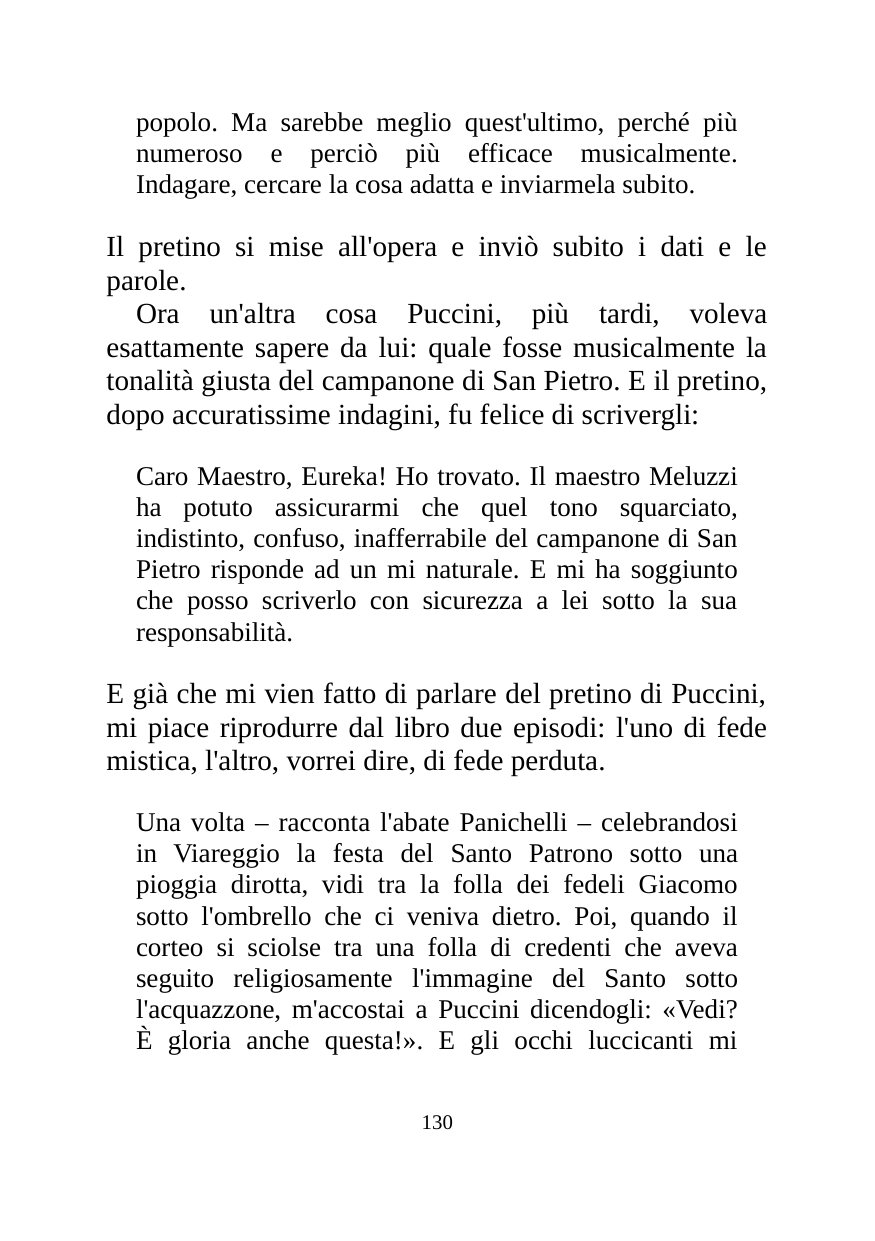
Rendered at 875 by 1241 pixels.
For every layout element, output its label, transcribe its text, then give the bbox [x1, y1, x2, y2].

text E già che mi vien fatto di parlare del pretino di Puccini, mi piace riprodurre dal libro due episodi: l'uno di fede mistica, l'altro, vorrei dire, di fede perduta. [106, 676, 768, 777]
text Il pretino si mise all'opera e inviò subito i dati e le parole. [106, 229, 768, 296]
text Ora un'altra cosa Puccini, più tardi, voleva esattamente sapere da lui: quale fosse musicalmente la tonalità giusta del campanone di San Pietro. E il pretino, dopo accuratissime indagini, fu felice di scrivergli: [106, 296, 768, 430]
text Caro Maestro, Eureka! Ho trovato. Il maestro Meluzzi ha potuto assicurarmi che quel tono squarciato, indistinto, confuso, inafferrabile del campanone di San Pietro risponde ad un mi naturale. E mi ha soggiunto che posso scriverlo con sicurezza a lei sotto la sua responsabilità. [136, 460, 738, 647]
text popolo. Ma sarebbe meglio quest'ultimo, perché più numeroso e perciò più efficace musicalmente. Indagare, cercare la cosa adatta e inviarmela subito. [136, 106, 738, 200]
text Una volta – racconta l'abate Panichelli – celebrandosi in Viareggio la festa del Santo Patrono sotto una pioggia dirotta, vidi tra la folla dei fedeli Giacomo sotto l'ombrello che ci veniva dietro. Poi, quando il corteo si sciolse tra una folla di credenti che aveva seguito religiosamente l'immagine del Santo sotto l'acquazzone, m'accostai a Puccini dicendogli: «Vedi? È gloria anche questa!». E gli occhi luccicanti mi [136, 806, 738, 1056]
